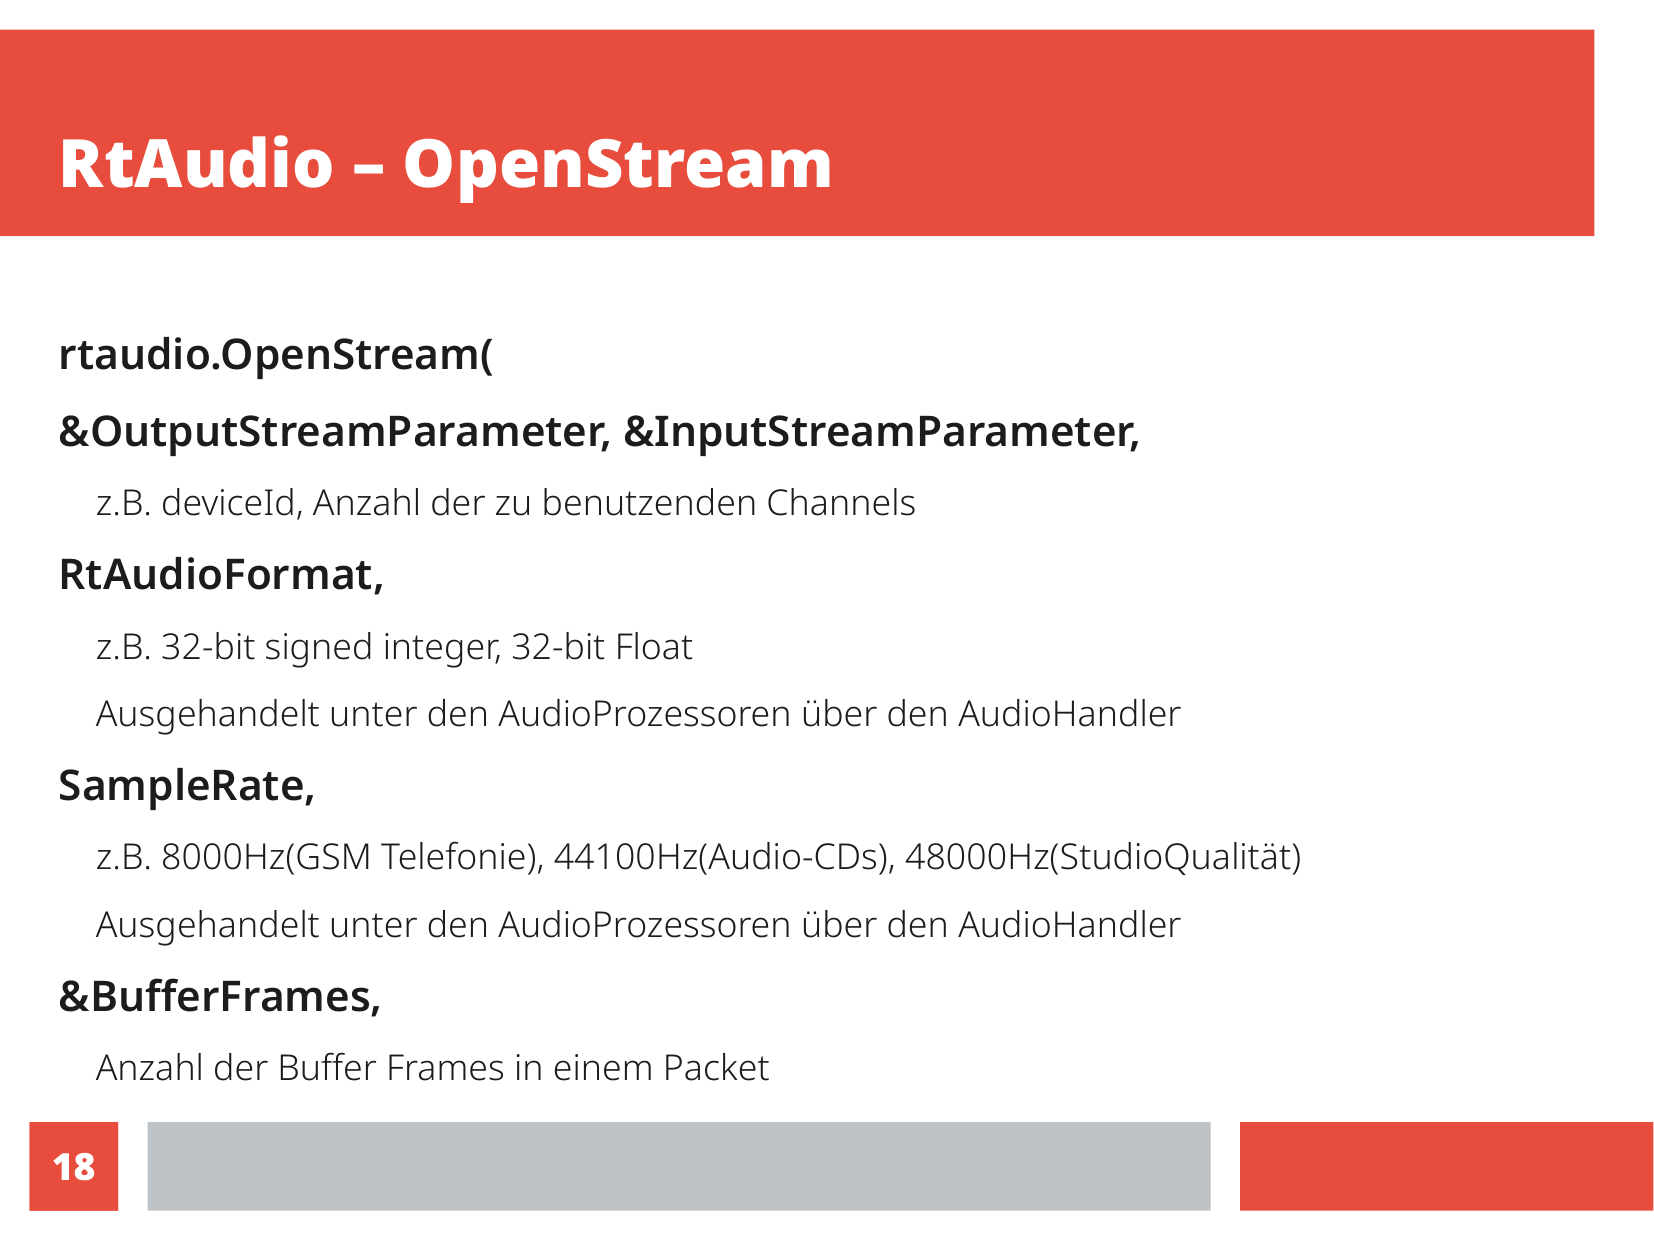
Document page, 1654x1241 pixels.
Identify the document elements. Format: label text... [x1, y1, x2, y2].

list rtaudio.OpenStream( &OutputStreamParameter, &InputStreamParameter, z.B. deviceId, Anzahl der zu benutzenden Channels RtAudioFormat, z.B. 32-bit signed integer, 32-bit Float Ausgehandelt unter den AudioProzessoren über den AudioHandler SampleRate, z.B. 8000Hz(GSM Telefonie), 44100Hz(Audio-CDs), 48000Hz(StudioQualität) Ausgehandelt unter den AudioProzessoren über den AudioHandler &BufferFrames, Anzahl der Buffer Frames in einem Packet [59, 324, 1565, 1093]
title RtAudio – OpenStream [59, 59, 1595, 207]
